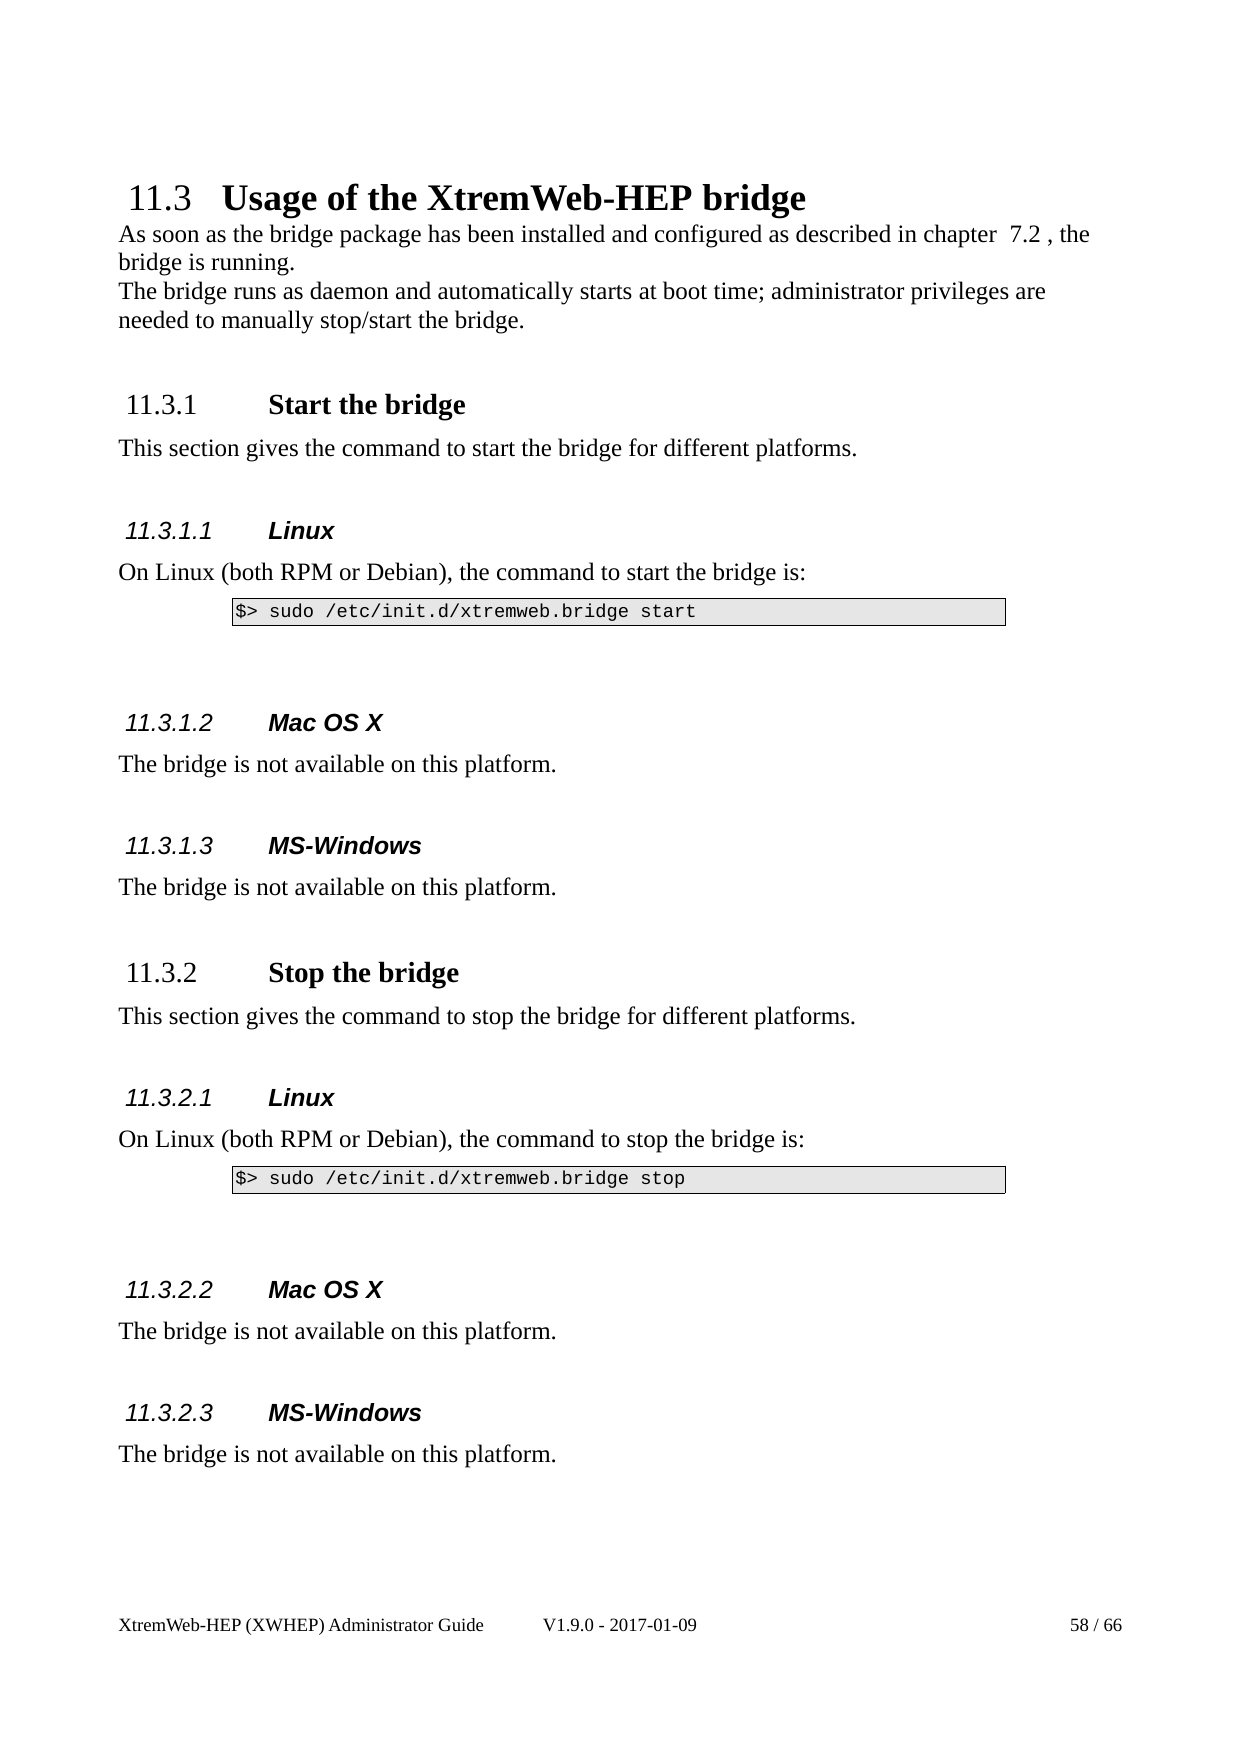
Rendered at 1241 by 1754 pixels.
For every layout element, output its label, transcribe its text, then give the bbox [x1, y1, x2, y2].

text The bridge is not available on this platform. [118, 1316, 1122, 1345]
subtitle Start the bridge [118, 387, 1122, 421]
text This section gives the command to stop the bridge for different platforms. [118, 1001, 1122, 1029]
subtitle Mac OS X [118, 708, 1122, 736]
subtitle MS-Windows [118, 1398, 1122, 1427]
text As soon as the bridge package has been installed and configured as described in chapter 7.2, the bridge is running. [118, 219, 1122, 276]
subtitle Linux [118, 516, 1122, 544]
text The bridge is not available on this platform. [118, 749, 1122, 777]
subtitle Usage of the XtremWeb-HEP bridge [118, 176, 1122, 219]
text $> sudo /etc/init.d/xtremweb.bridge start [233, 599, 1005, 625]
text The bridge is not available on this platform. [118, 872, 1122, 901]
text On Linux (both RPM or Debian), the command to stop the bridge is: [118, 1124, 1122, 1153]
subtitle Stop the bridge [118, 955, 1122, 988]
subtitle MS-Windows [118, 831, 1122, 860]
text The bridge is not available on this platform. [118, 1439, 1122, 1468]
text On Linux (both RPM or Debian), the command to start the bridge is: [118, 557, 1122, 586]
text $> sudo /etc/init.d/xtremweb.bridge stop [233, 1167, 1005, 1193]
subtitle Mac OS X [118, 1275, 1122, 1303]
text The bridge runs as daemon and automatically starts at boot time; administrator privileges are needed to manually stop/start the bridge. [118, 276, 1122, 334]
text This section gives the command to start the bridge for different platforms. [118, 433, 1122, 462]
subtitle Linux [118, 1083, 1122, 1112]
